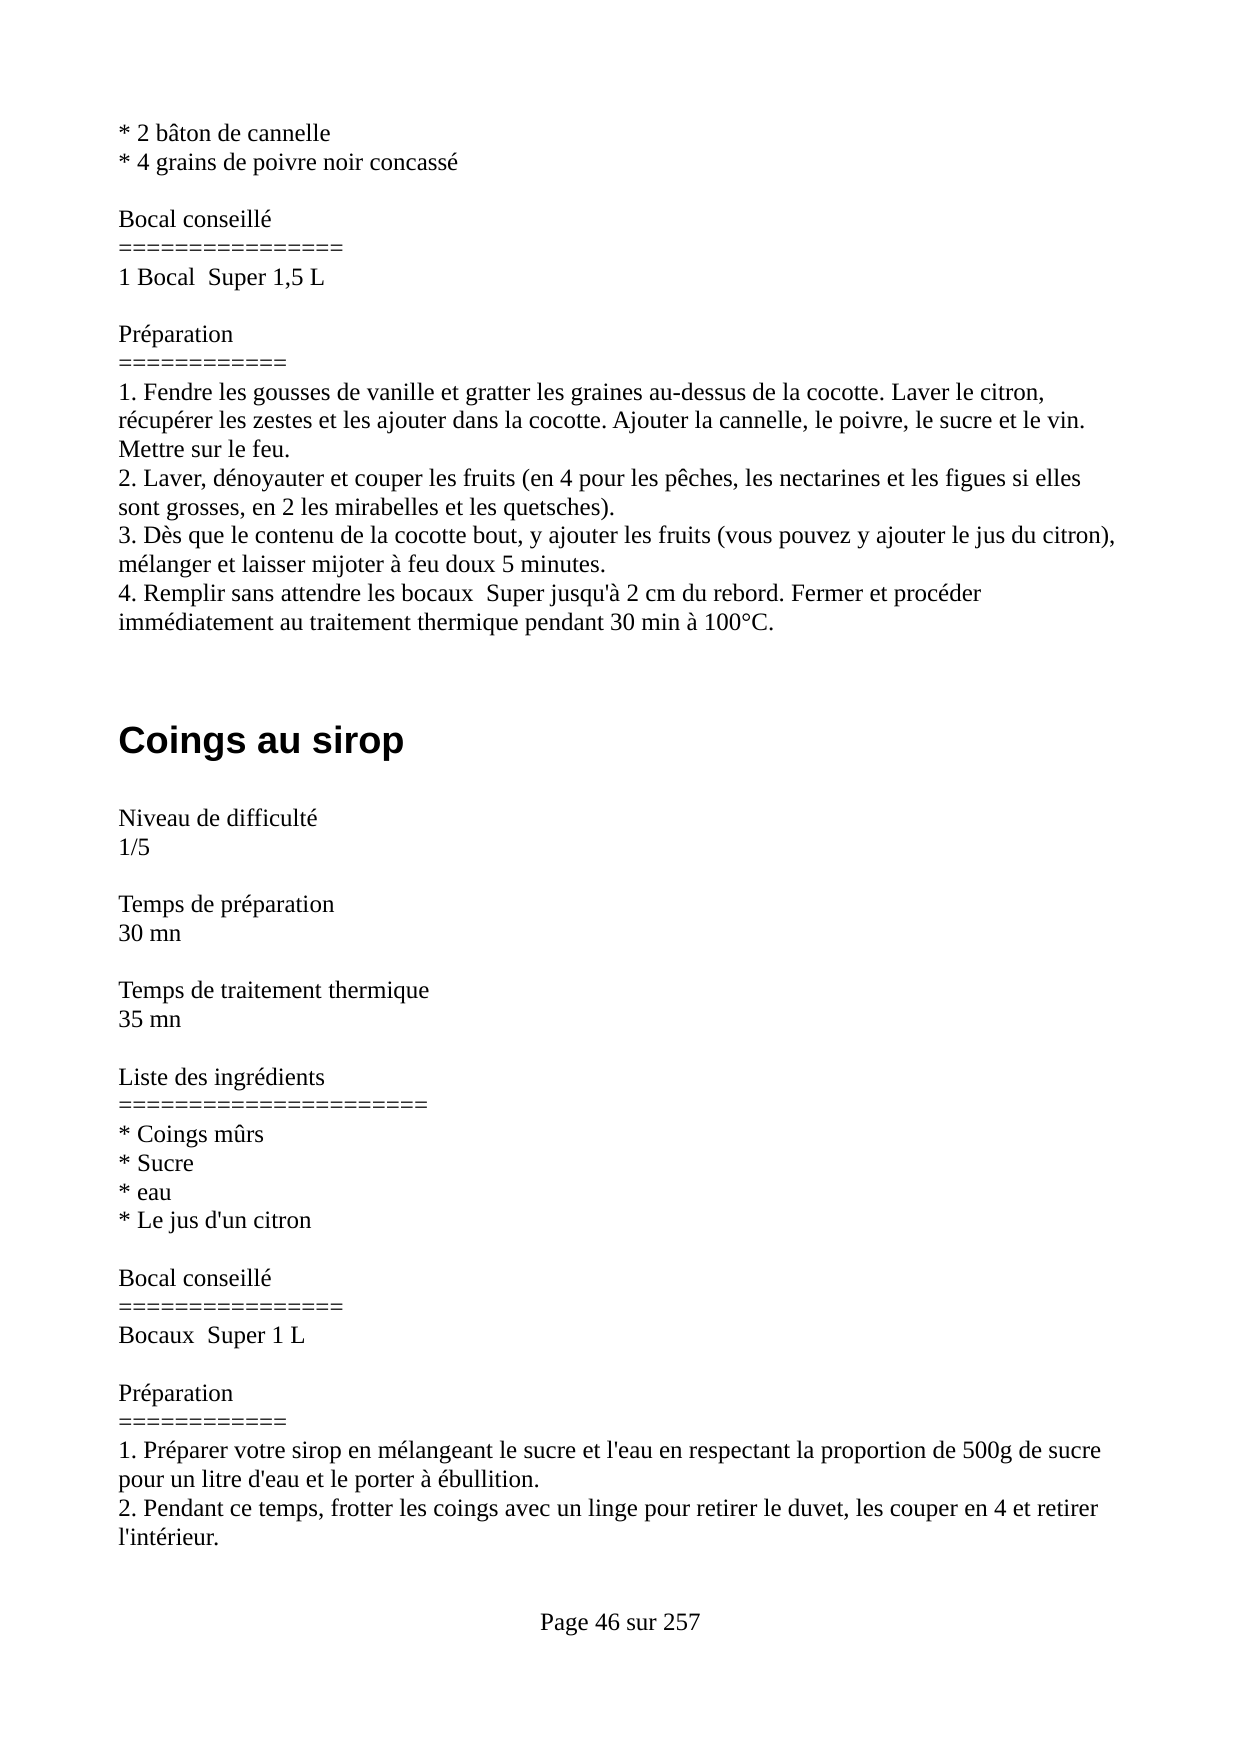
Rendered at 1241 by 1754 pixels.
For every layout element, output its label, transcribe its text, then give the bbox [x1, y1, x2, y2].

text Bocal conseillé [118, 1263, 1122, 1292]
text * eau [118, 1177, 1122, 1206]
subtitle Coings au sirop [118, 718, 1122, 762]
text 1. Préparer votre sirop en mélangeant le sucre et l'eau en respectant la proportion de 500g de sucre pour un litre d'eau et le porter à ébullition. [118, 1436, 1122, 1493]
text ============ [118, 348, 1122, 377]
text * 4 grains de poivre noir concassé [118, 147, 1122, 176]
text 4. Remplir sans attendre les bocaux Super jusqu'à 2 cm du rebord. Fermer et procéder immédiatement au traitement thermique pendant 30 min à 100°C. [118, 578, 1122, 636]
text Préparation [118, 1378, 1122, 1407]
text * Coings mûrs [118, 1119, 1122, 1148]
text 3. Dès que le contenu de la cocotte bout, y ajouter les fruits (vous pouvez y ajouter le jus du citron), mélanger et laisser mijoter à feu doux 5 minutes. [118, 521, 1122, 578]
text Préparation [118, 319, 1122, 348]
text 2. Laver, dénoyauter et couper les fruits (en 4 pour les pêches, les nectarines et les figues si elles sont grosses, en 2 les mirabelles et les quetsches). [118, 463, 1122, 521]
text * Le jus d'un citron [118, 1206, 1122, 1234]
text 30 mn [118, 918, 1122, 947]
text 1. Fendre les gousses de vanille et gratter les graines au-dessus de la cocotte. Laver le citron, récupérer les zestes et les ajouter dans la cocotte. Ajouter la cannelle, le poivre, le sucre et le vin. Mettre sur le feu. [118, 377, 1122, 463]
text ================ [118, 233, 1122, 262]
text 2. Pendant ce temps, frotter les coings avec un linge pour retirer le duvet, les couper en 4 et retirer l'intérieur. [118, 1493, 1122, 1551]
text 35 mn [118, 1004, 1122, 1033]
text Liste des ingrédients [118, 1062, 1122, 1091]
text Temps de préparation [118, 889, 1122, 918]
text ====================== [118, 1091, 1122, 1119]
text 1 Bocal Super 1,5 L [118, 262, 1122, 291]
text ================ [118, 1292, 1122, 1321]
text Niveau de difficulté [118, 803, 1122, 832]
text 1/5 [118, 832, 1122, 861]
text * 2 bâton de cannelle [118, 118, 1122, 147]
text Bocaux Super 1 L [118, 1321, 1122, 1349]
text Temps de traitement thermique [118, 976, 1122, 1004]
text ============ [118, 1407, 1122, 1436]
text Bocal conseillé [118, 204, 1122, 233]
text * Sucre [118, 1148, 1122, 1177]
